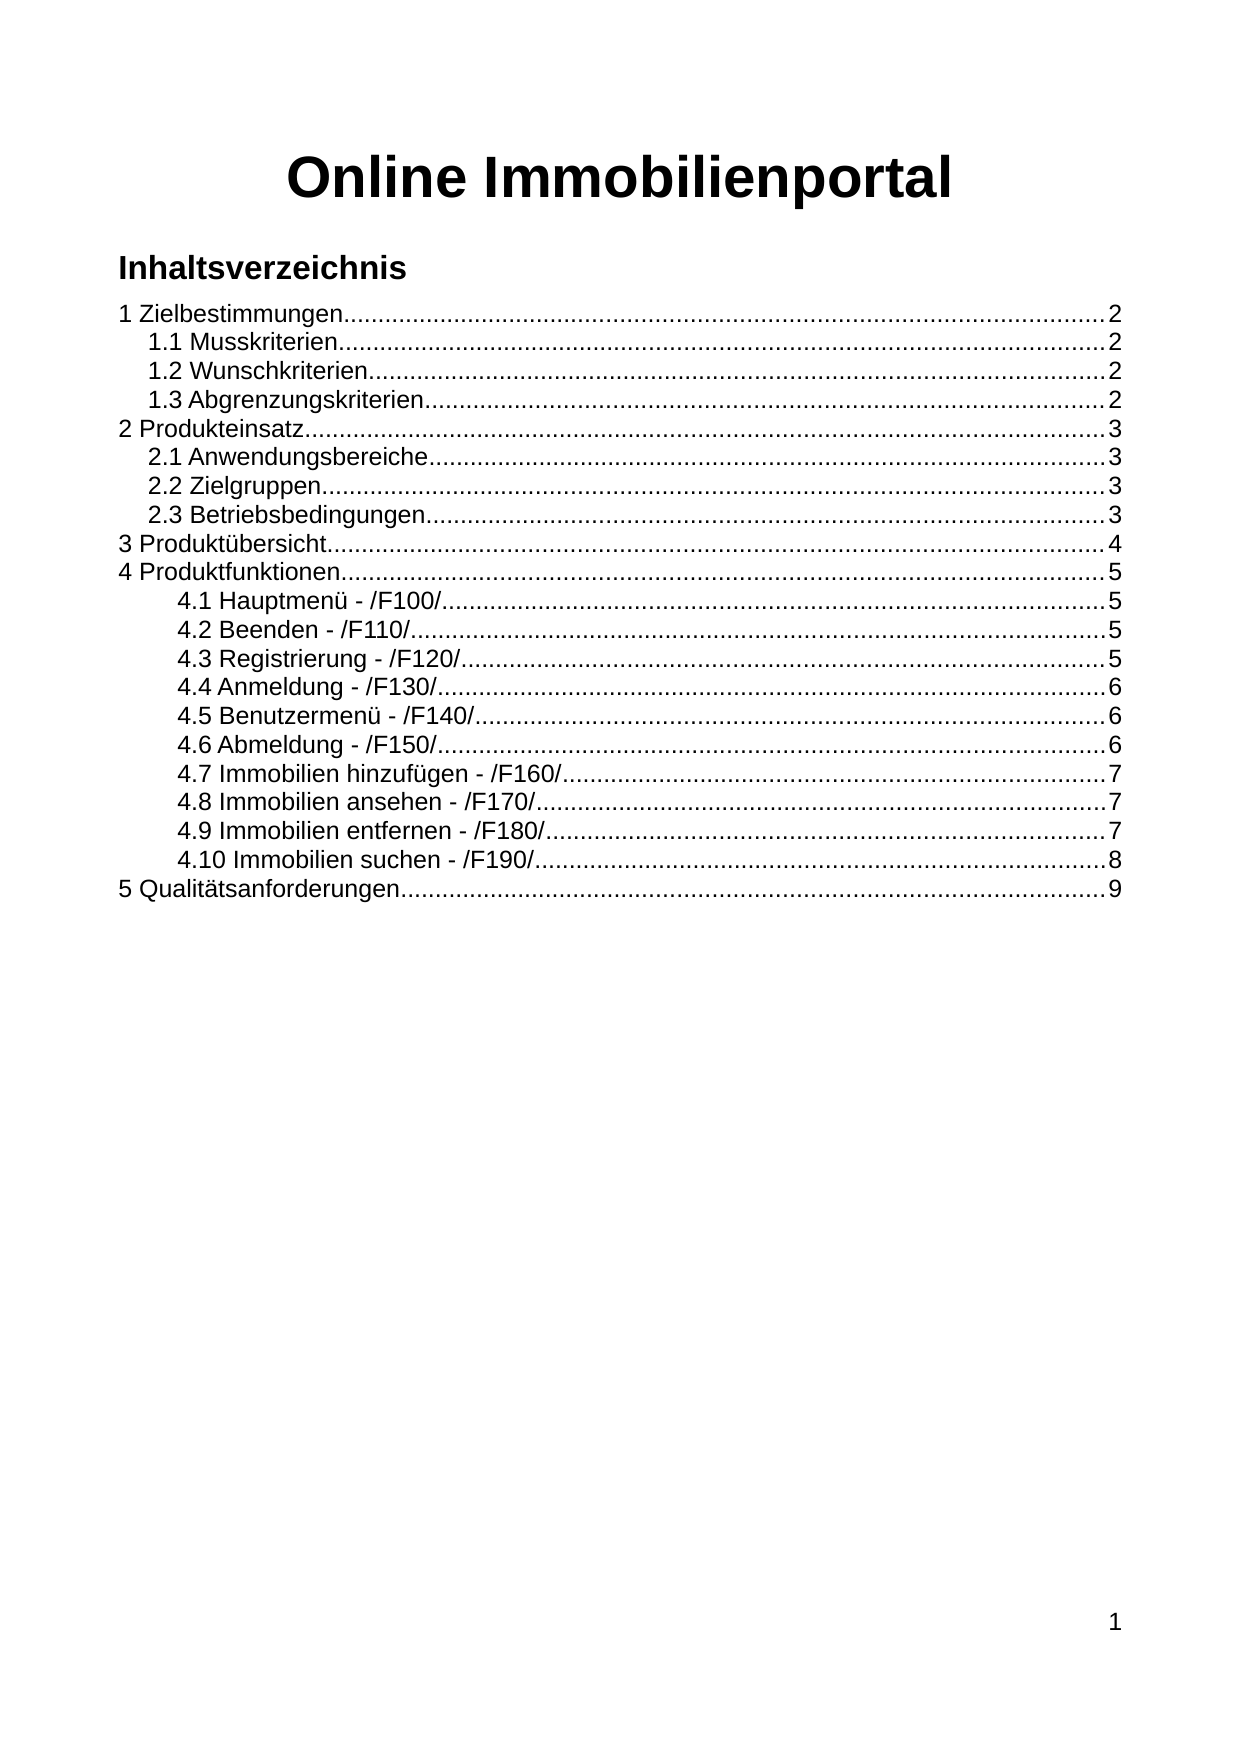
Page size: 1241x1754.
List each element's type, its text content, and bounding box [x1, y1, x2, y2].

text 1.2 Wunschkriterien 2 [148, 356, 1122, 385]
text 4.10 Immobilien suchen - /F190/ 8 [177, 845, 1122, 874]
text 2.3 Betriebsbedingungen 3 [148, 500, 1122, 529]
text 4.8 Immobilien ansehen - /F170/ 7 [177, 787, 1122, 816]
text 1 Zielbestimmungen 2 [118, 299, 1122, 327]
text 2 Produkteinsatz 3 [118, 414, 1122, 442]
text 4.3 Registrierung - /F120/ 5 [177, 644, 1122, 672]
text 1.1 Musskriterien 2 [148, 327, 1122, 356]
subtitle Inhaltsverzeichnis [118, 248, 1122, 286]
text 1.3 Abgrenzungskriterien 2 [148, 385, 1122, 414]
text 4 Produktfunktionen 5 [118, 557, 1122, 586]
text 2.1 Anwendungsbereiche 3 [148, 442, 1122, 471]
text 2.2 Zielgruppen 3 [148, 471, 1122, 500]
text 4.7 Immobilien hinzufügen - /F160/ 7 [177, 759, 1122, 787]
text 4.4 Anmeldung - /F130/ 6 [177, 672, 1122, 701]
title Online Immobilienportal [118, 143, 1122, 210]
text 4.9 Immobilien entfernen - /F180/ 7 [177, 816, 1122, 845]
text 4.6 Abmeldung - /F150/ 6 [177, 730, 1122, 759]
text 4.5 Benutzermenü - /F140/ 6 [177, 701, 1122, 730]
text 3 Produktübersicht 4 [118, 529, 1122, 557]
text 4.1 Hauptmenü - /F100/ 5 [177, 586, 1122, 615]
text 5 Qualitätsanforderungen 9 [118, 874, 1122, 902]
text 4.2 Beenden - /F110/ 5 [177, 615, 1122, 644]
